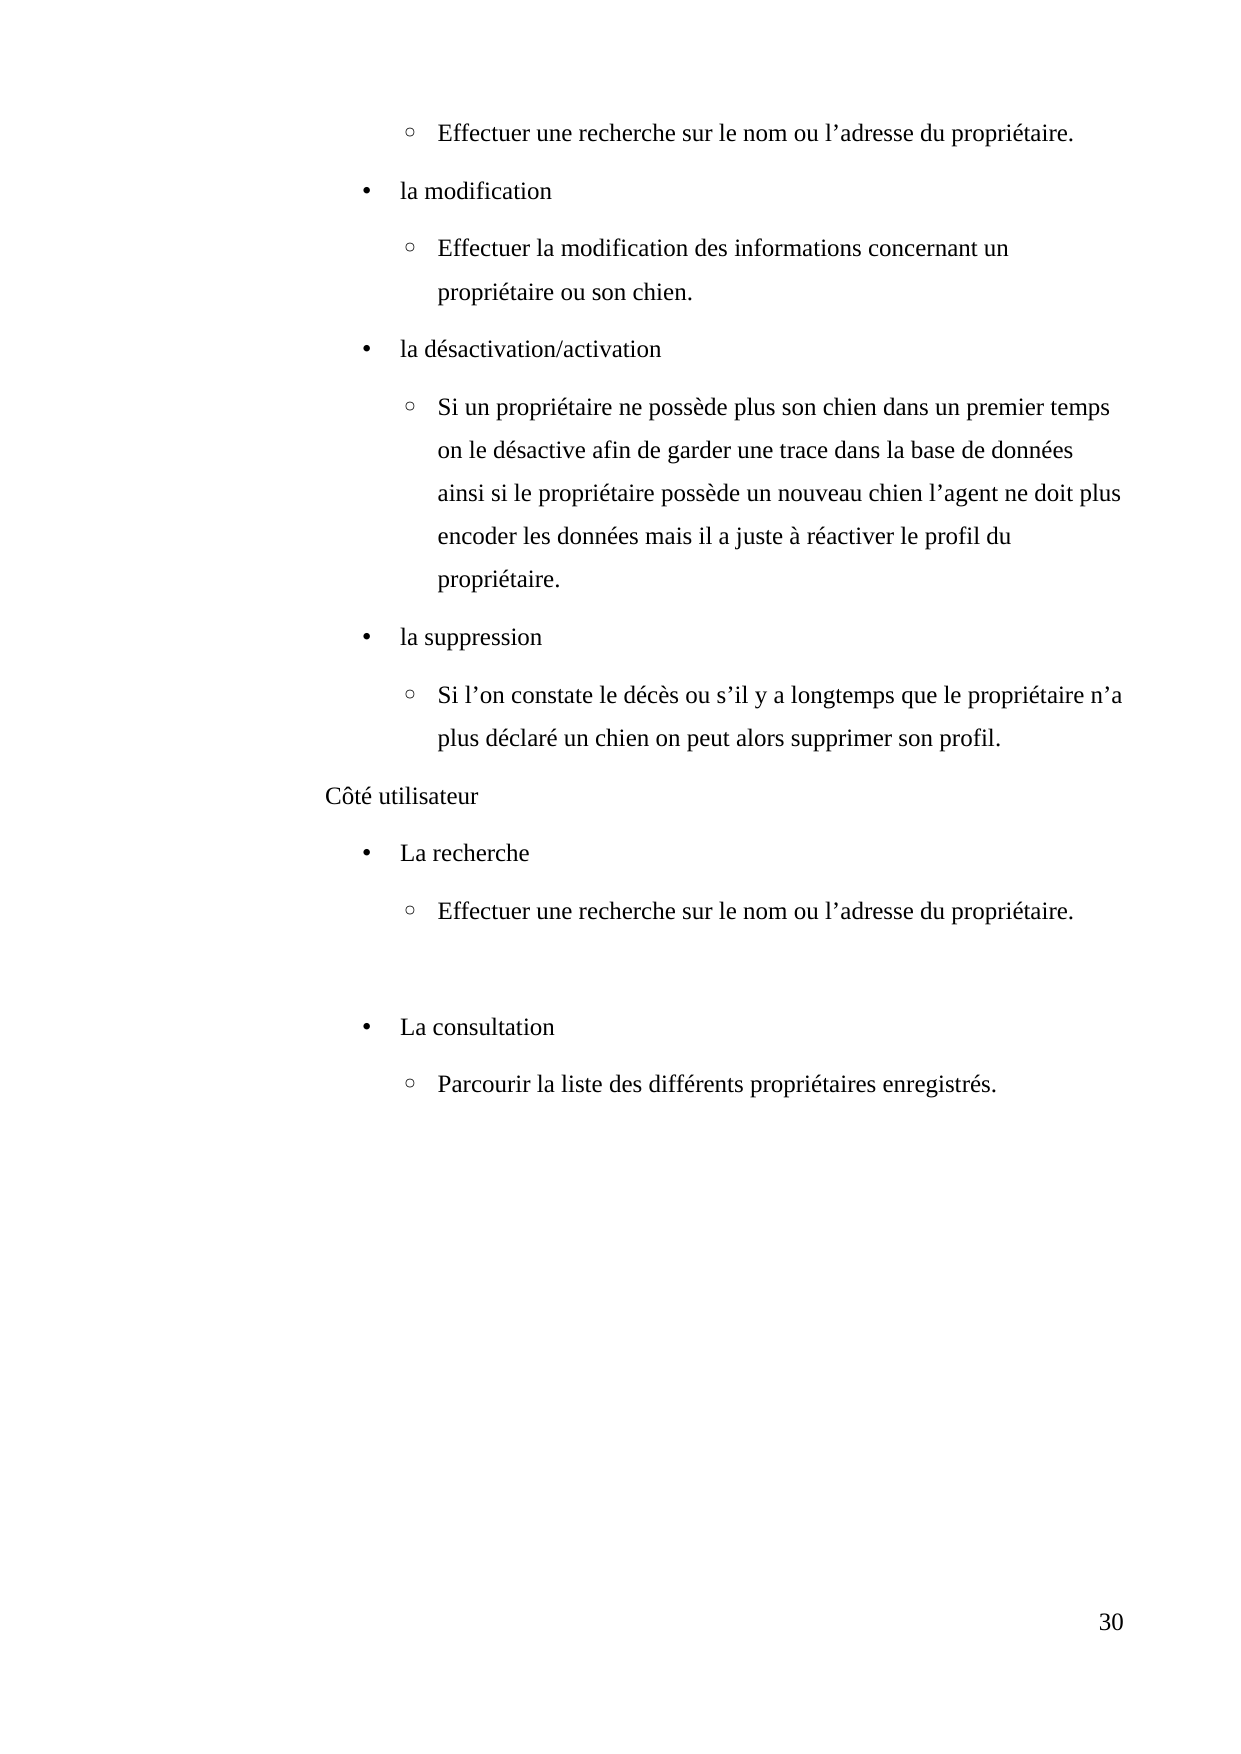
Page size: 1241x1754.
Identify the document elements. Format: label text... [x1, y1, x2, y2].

list Si un propriétaire ne possède plus son chien dans un premier temps on le désactive afin de garder une trace dans la base de données ainsi si le propriétaire possède un nouveau chien l’agent ne doit plus encoder les données mais il a juste à réactiver le profil du propriétaire. [400, 392, 1123, 593]
list la suppression [362, 622, 1123, 651]
list la modification [362, 176, 1123, 204]
list Effectuer une recherche sur le nom ou l’adresse du propriétaire. [400, 118, 1123, 147]
list La consultation [362, 1012, 1123, 1040]
list Effectuer la modification des informations concernant un propriétaire ou son chien. [400, 233, 1123, 305]
text Côté utilisateur [325, 781, 1123, 809]
list la désactivation/activation [362, 334, 1123, 363]
list La recherche [362, 838, 1123, 867]
list Si l’on constate le décès ou s’il y a longtemps que le propriétaire n’a plus déclaré un chien on peut alors supprimer son profil. [400, 680, 1123, 752]
list Parcourir la liste des différents propriétaires enregistrés. [400, 1069, 1123, 1098]
list Effectuer une recherche sur le nom ou l’adresse du propriétaire. [400, 896, 1123, 925]
